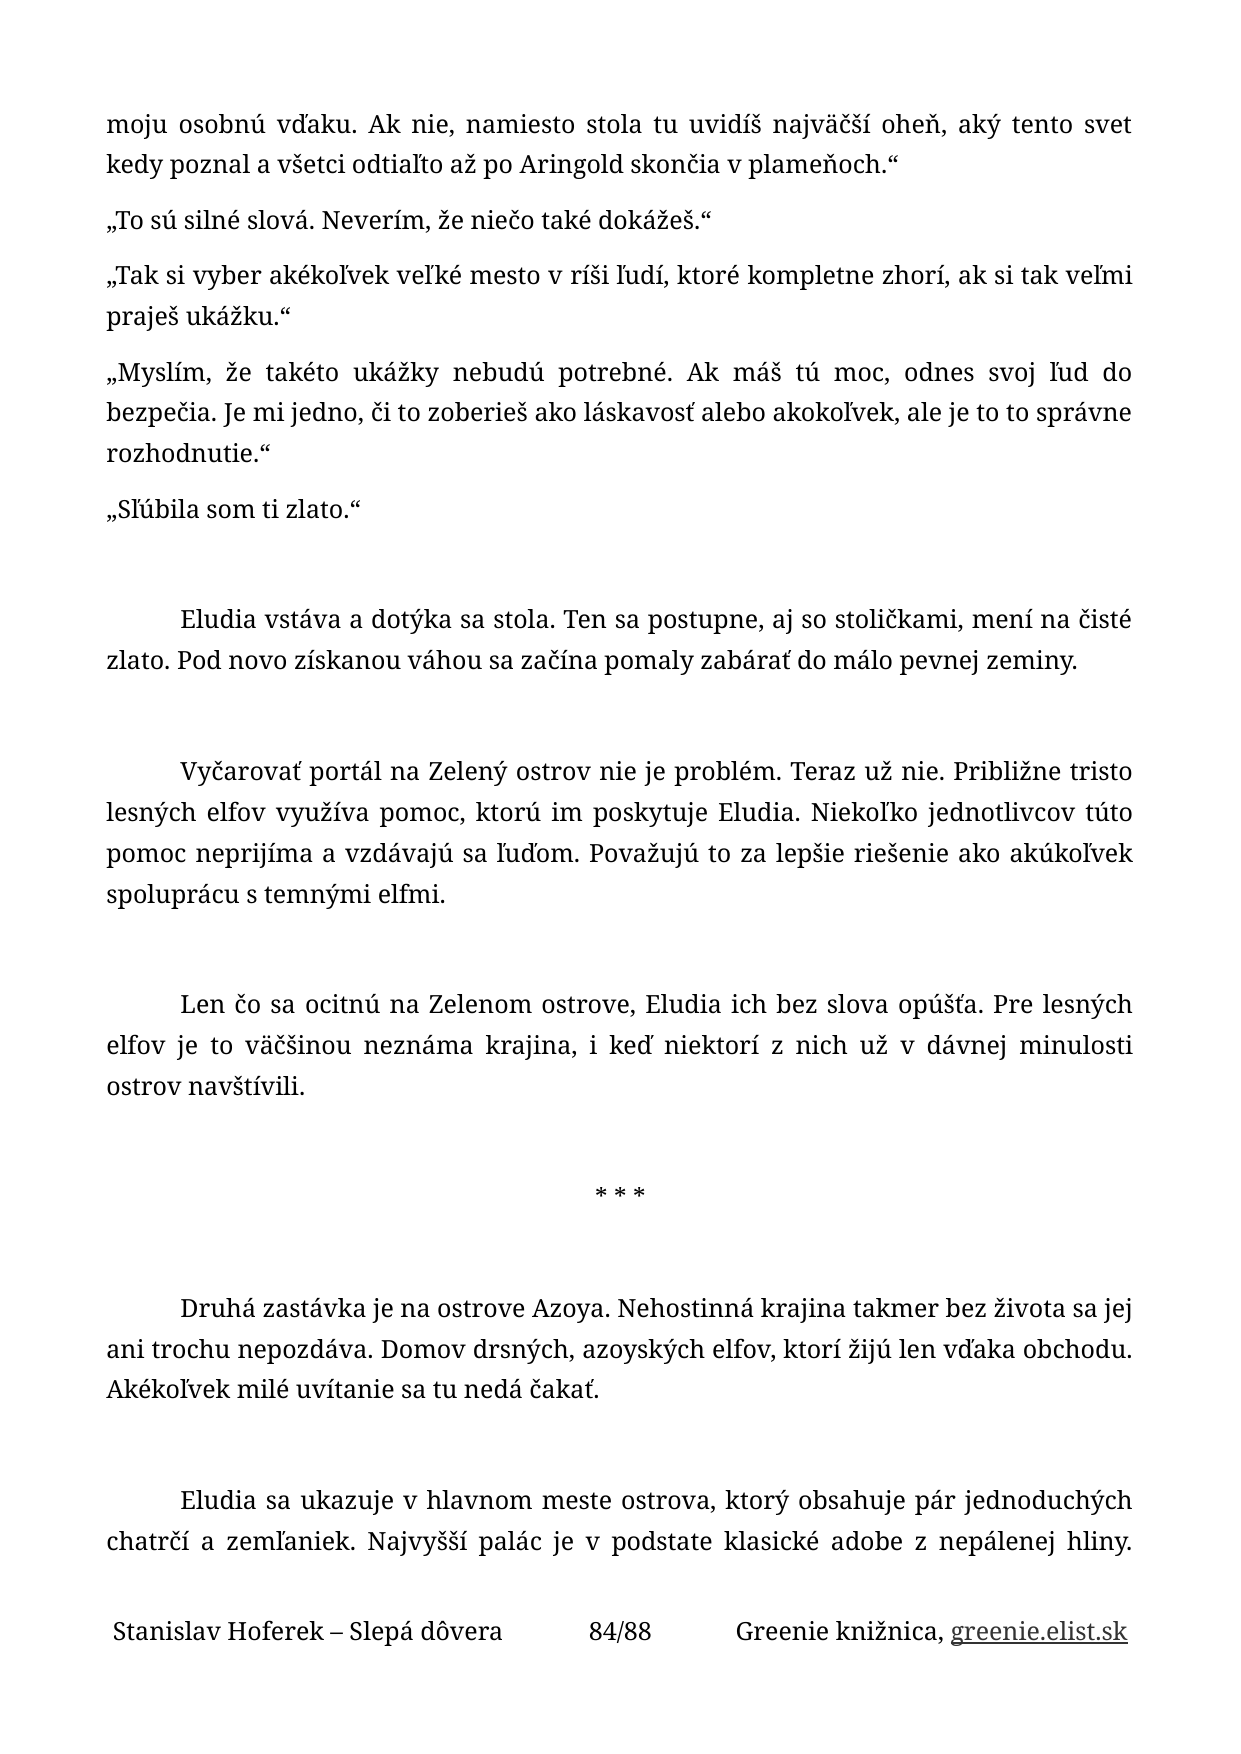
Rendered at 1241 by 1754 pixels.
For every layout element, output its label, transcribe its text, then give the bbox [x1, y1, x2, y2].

text „Sľúbila som ti zlato.“ [106, 491, 1134, 525]
text Vyčarovať portál na Zelený ostrov nie je problém. Teraz už nie. Približne tristo lesných elfov využíva pomoc, ktorú im poskytuje Eludia. Niekoľko jednotlivcov túto pomoc neprijíma a vzdávajú sa ľuďom. Považujú to za lepšie riešenie ako akúkoľvek spoluprácu s temnými elfmi. [106, 754, 1134, 910]
text „Myslím, že takéto ukážky nebudú potrebné. Ak máš tú moc, odnes svoj ľud do bezpečia. Je mi jedno, či to zoberieš ako láskavosť alebo akokoľvek, ale je to to správne rozhodnutie.“ [106, 354, 1134, 470]
text * * * [106, 1179, 1134, 1214]
text Eludia sa ukazuje v hlavnom meste ostrova, ktorý obsahuje pár jednoduchých chatrčí a zemľaniek. Najvyšší palác je v podstate klasické adobe z nepálenej hliny. [106, 1483, 1134, 1558]
text Druhá zastávka je na ostrove Azoya. Nehostinná krajina takmer bez života sa jej ani trochu nepozdáva. Domov drsných, azoyských elfov, ktorí žijú len vďaka obchodu. Akékoľvek milé uvítanie sa tu nedá čakať. [106, 1290, 1134, 1406]
text „To sú silné slová. Neverím, že niečo také dokážeš.“ [106, 202, 1134, 237]
text Eludia vstáva a dotýka sa stola. Ten sa postupne, aj so stoličkami, mení na čisté zlato. Pod novo získanou váhou sa začína pomaly zabárať do málo pevnej zeminy. [106, 602, 1134, 677]
text Len čo sa ocitnú na Zelenom ostrove, Eludia ich bez slova opúšťa. Pre lesných elfov je to väčšinou neznáma krajina, i keď niektorí z nich už v dávnej minulosti ostrov navštívili. [106, 987, 1134, 1103]
text „Tak si vyber akékoľvek veľké mesto v ríši ľudí, ktoré kompletne zhorí, ak si tak veľmi praješ ukážku.“ [106, 258, 1134, 333]
text moju osobnú vďaku. Ak nie, namiesto stola tu uvidíš najväčší oheň, aký tento svet kedy poznal a všetci odtiaľto až po Aringold skončia v plameňoch.“ [106, 106, 1134, 181]
